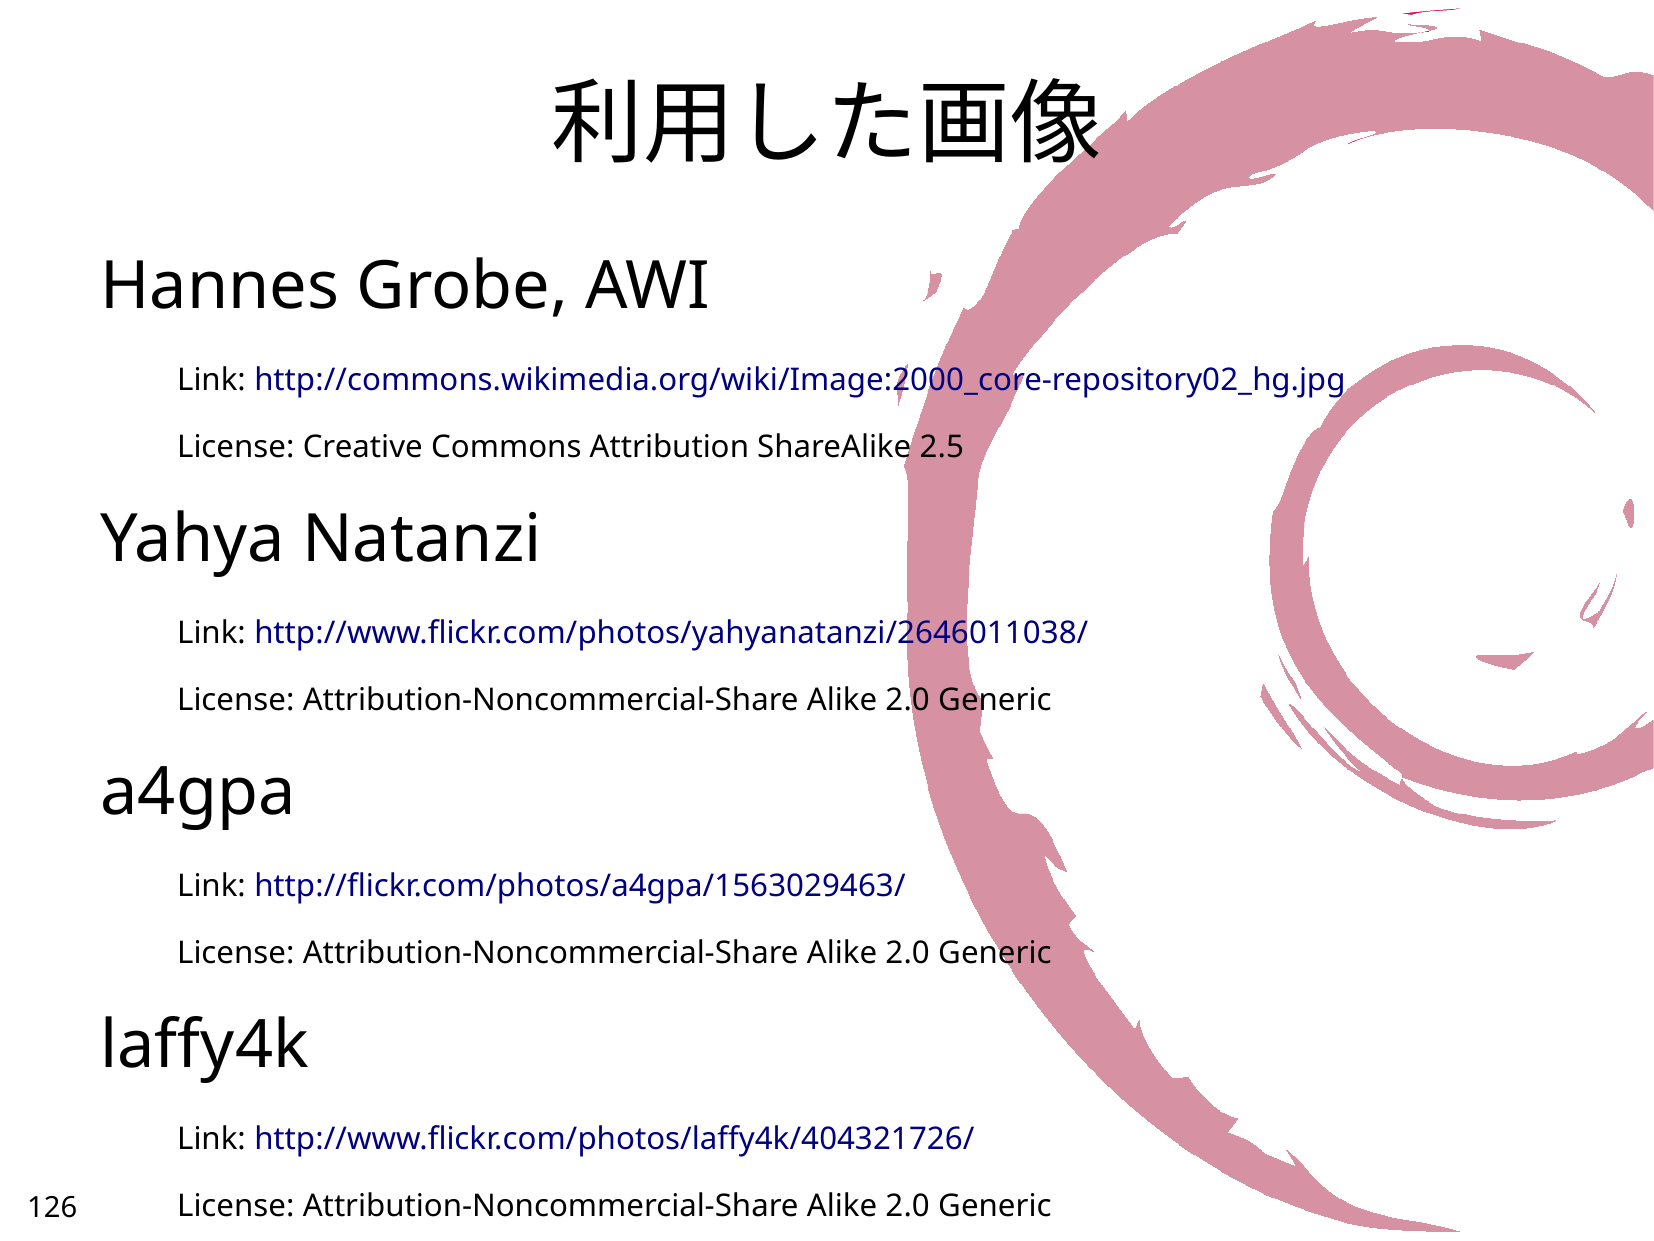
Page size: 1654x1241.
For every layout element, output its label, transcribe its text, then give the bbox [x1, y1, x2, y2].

title 利用した画像 [82, 49, 1571, 237]
picture [886, 0, 1654, 1241]
list Hannes Grobe, AWI Link: http://commons.wikimedia.org/wiki/Image:2000_core-repository02_hg.jpg License: Creative Commons Attribution ShareAlike 2.5 Yahya Natanzi Link: http://www.flickr.com/photos/yahyanatanzi/2646011038/ License: Attribution-Noncommercial-Share Alike 2.0 Generic a4gpa Link: http://flickr.com/photos/a4gpa/1563029463/ License: Attribution-Noncommercial-Share Alike 2.0 Generic laffy4k Link: http://www.flickr.com/photos/laffy4k/404321726/ License: Attribution-Noncommercial-Share Alike 2.0 Generic [82, 237, 1571, 1195]
picture [915, 1196, 925, 1214]
picture [886, 1195, 898, 1214]
